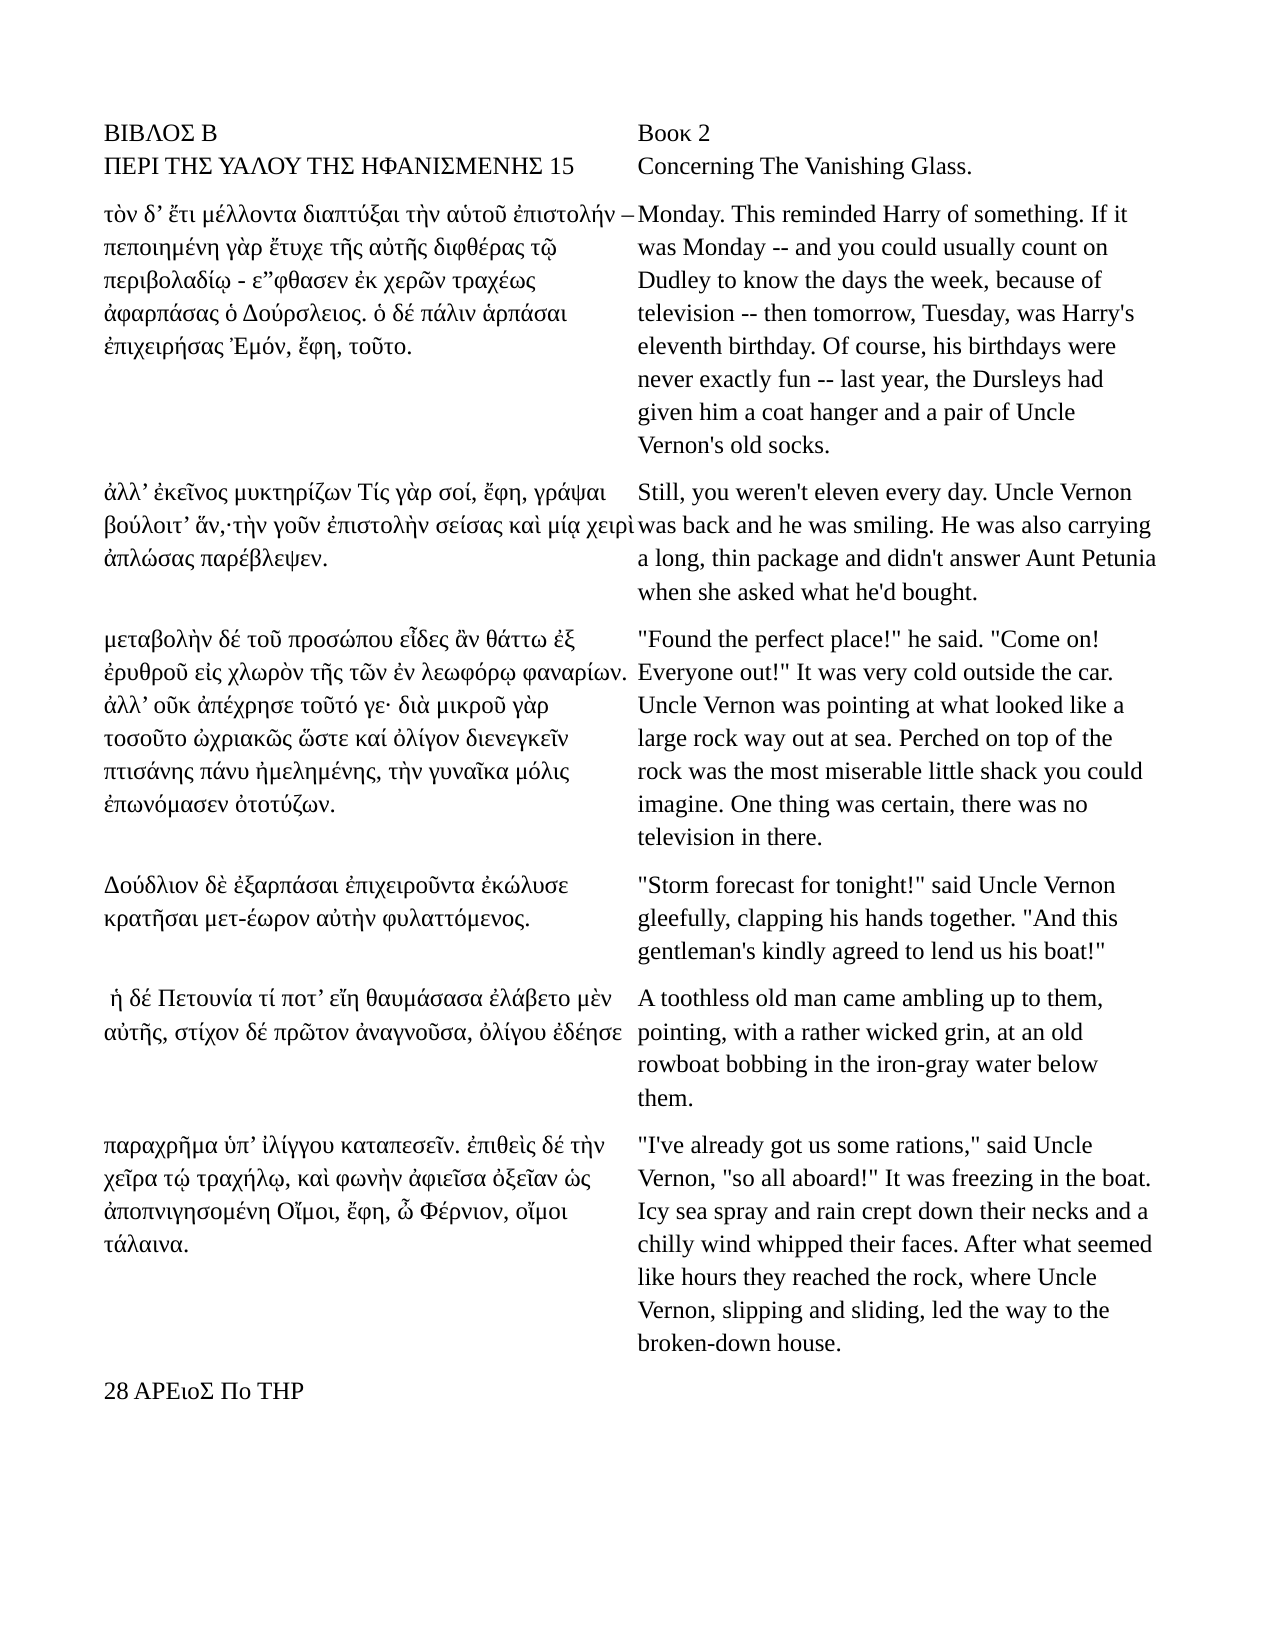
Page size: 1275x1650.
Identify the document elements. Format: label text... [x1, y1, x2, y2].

table_cell Still, you weren't eleven every day. Uncle Vernon was back and he was smiling. He was also carrying a long, thin package and didn't answer Aunt Petunia when she asked what he'd bought. [638, 478, 1157, 624]
table_cell 28 ΑΡΕιοΣ Πο ΤΗΡ [104, 1376, 637, 1423]
table_cell Δούδλιον δὲ ἐξαρπάσαι ἐπιχειροῦντα ἐκώλυσε κρατῆσαι μετ-έωρον αὐτὴν φυλαττόμενος. [104, 870, 637, 983]
table_cell ἡ δέ Πετουνία τί ποτ’ εἴη θαυμάσασα ἐλάβετο μὲν αὐτῆς, στίχον δέ πρῶτον ἀναγνοῦσα, ὀλίγου ἐδέησε [104, 984, 637, 1130]
table_header ΒΙΒΛΟΣ Β ΠΕΡΙ ΤΗΣ ΥΑΛΟΥ ΤΗΣ ΗΦΑΝΙΣΜΕΝΗΣ 15 [104, 118, 637, 199]
table_cell A toothless old man came ambling up to them, pointing, with a rather wicked grin, at an old rowboat bobbing in the iron-gray water below them. [638, 984, 1157, 1130]
table_cell "Found the perfect place!" he said. "Come on! Everyone out!" It was very cold outside the car. Uncle Vernon was pointing at what looked like a large rock way out at sea. Perched on top of the rock was the most miserable little shack you could imagine. One thing was certain, there was no television in there. [638, 624, 1157, 870]
table_cell ἀλλ’ ἐκεῖνος μυκτηρίζων Τίς γὰρ σοί, ἔφη, γράψαι βούλοιτ’ ἅν,·τὴν γοῦν ἐπιστολὴν σείσας καὶ μίᾳ χειρὶ ἀπλώσας παρέβλεψεν. [104, 478, 637, 624]
table_header Βοοκ 2 Concerning The Vanishing Glass. [638, 118, 1157, 199]
table_cell παραχρῆμα ὑπ’ ἰλίγγου καταπεσεῖν. ἐπιθεὶς δέ τὴν χεῖρα τῴ τραχήλῳ, καὶ φωνὴν ἀφιεῖσα ὀξεῖαν ὡς ἀποπνιγησομένη Οἴμοι, ἔφη, ὦ Φέρνιον, οἴμοι τάλαινα. [104, 1130, 637, 1376]
table_cell μεταβολὴν δέ τοῦ προσώπου εἶδες ἂν θάττω ἐξ ἐρυθροῦ εἰς χλωρὸν τῆς τῶν ἐν λεωφόρῳ φαναρίων. ἀλλ’ οῦκ ἀπέχρησε τοῦτό γε· διὰ μικροῦ γὰρ τοσοῦτο ὠχριακῶς ὥστε καί ὀλίγον διενεγκεῖν πτισάνης πάνυ ἠμελημένης, τὴν γυναῖκα μόλις ἐπωνόμασεν ὀτοτύζων. [104, 624, 637, 870]
table_cell "I've already got us some rations," said Uncle Vernon, "so all aboard!" It was freezing in the boat. Icy sea spray and rain crept down their necks and a chilly wind whipped their faces. After what seemed like hours they reached the rock, where Uncle Vernon, slipping and sliding, led the way to the broken-down house. [638, 1130, 1157, 1376]
table_cell τὸν δ’ ἔτι μέλλοντα διαπτύξαι τὴν αὑτοῦ ἐπιστολήν – πεποιημένη γὰρ ἔτυχε τῆς αὐτῆς διφθέρας τῷ περιβολαδίῳ - ε”φθασεν ἐκ χερῶν τραχέως ἀφαρπάσας ὁ Δούρσλειος. ὁ δέ πάλιν ἁρπάσαι ἐπιχειρήσας Ἐμόν, ἔφη, τοῦτο. [104, 199, 637, 477]
table_cell "Storm forecast for tonight!" said Uncle Vernon gleefully, clapping his hands together. "And this gentleman's kindly agreed to lend us his boat!" [638, 870, 1157, 983]
table_cell Monday. This reminded Harry of something. If it was Monday -- and you could usually count on Dudley to know the days the week, because of television -- then tomorrow, Tuesday, was Harry's eleventh birthday. Of course, his birthdays were never exactly fun -- last year, the Dursleys had given him a coat hanger and a pair of Uncle Vernon's old socks. [638, 199, 1157, 477]
table_cell [638, 1376, 1157, 1423]
